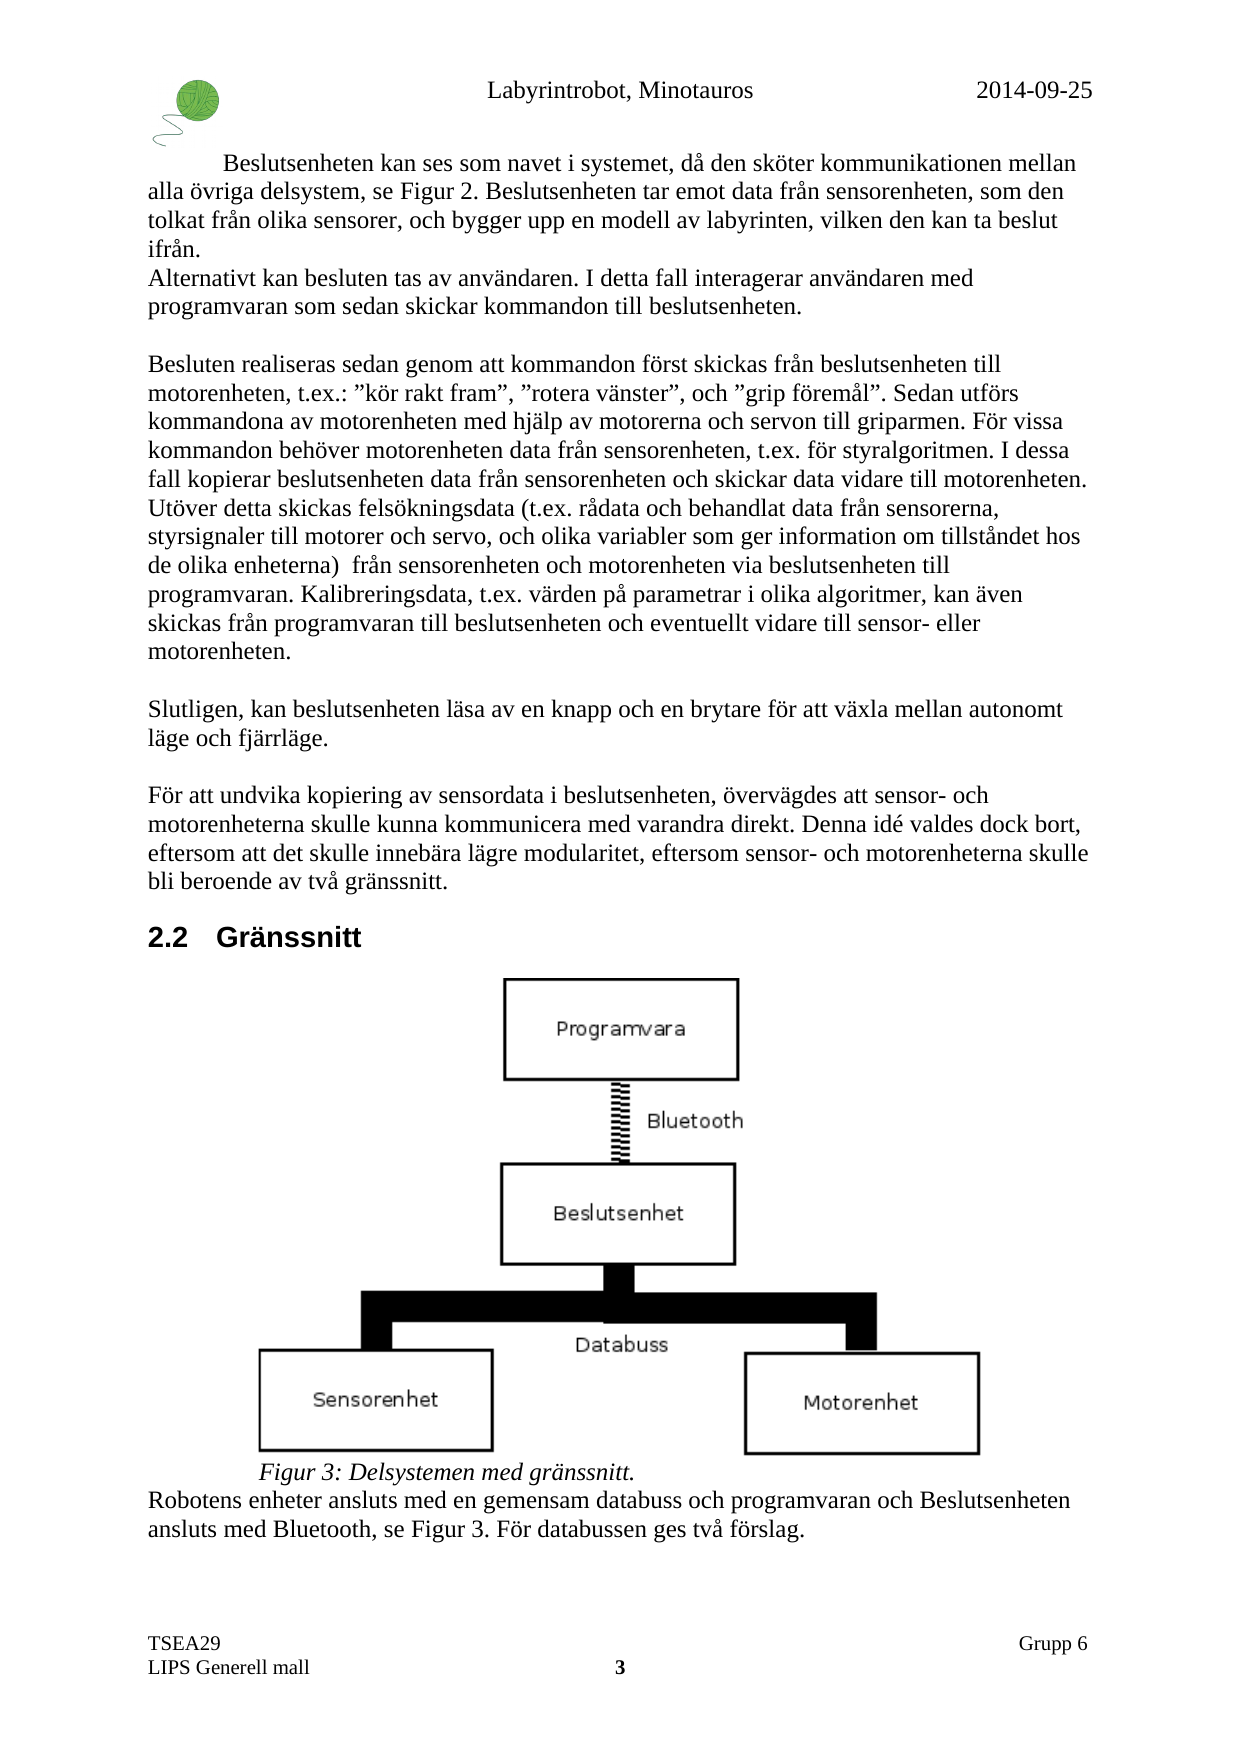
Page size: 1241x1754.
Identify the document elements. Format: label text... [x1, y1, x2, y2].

text För att undvika kopiering av sensordata i beslutsenheten, övervägdes att sensor- och motorenheterna skulle kunna kommunicera med varandra direkt. Denna idé valdes dock bort, eftersom att det skulle innebära lägre modularitet, eftersom sensor- och motorenheterna skulle bli beroende av två gränssnitt. [148, 780, 1092, 895]
text Slutligen, kan beslutsenheten läsa av en knapp och en brytare för att växla mellan autonomt läge och fjärrläge. [148, 694, 1092, 751]
picture [150, 76, 223, 149]
text Figur 3: Delsystemen med gränssnitt. [258, 1457, 982, 1486]
text Besluten realiseras sedan genom att kommandon först skickas från beslutsenheten till motorenheten, t.ex.: ”kör rakt fram”, ”rotera vänster”, och ”grip föremål”. Sedan utförs kommandona av motorenheten med hjälp av motorerna och servon till griparmen. För vissa kommandon behöver motorenheten data från sensorenheten, t.ex. för styralgoritmen. I dessa fall kopierar beslutsenheten data från sensorenheten och skickar data vidare till motorenheten. [148, 349, 1092, 493]
text Utöver detta skickas felsökningsdata (t.ex. rådata och behandlat data från sensorerna, styrsignaler till motorer och servo, och olika variabler som ger information om tillståndet hos de olika enheterna) från sensorenheten och motorenheten via beslutsenheten till programvaran. Kalibreringsdata, t.ex. värden på parametrar i olika algoritmer, kan även skickas från programvaran till beslutsenheten och eventuellt vidare till sensor- eller motorenheten. [148, 493, 1092, 665]
subtitle Gränssnitt [148, 920, 1092, 954]
text Alternativt kan besluten tas av användaren. I detta fall interagerar användaren med programvaran som sedan skickar kommandon till beslutsenheten. [148, 263, 1092, 320]
text Beslutsenheten kan ses som navet i systemet, då den sköter kommunikationen mellan alla övriga delsystem, se Figur 2. Beslutsenheten tar emot data från sensorenheten, som den tolkat från olika sensorer, och bygger upp en modell av labyrinten, vilken den kan ta beslut ifrån. [148, 148, 1092, 263]
picture [258, 978, 982, 1457]
text Robotens enheter ansluts med en gemensam databuss och programvaran och Beslutsenheten ansluts med Bluetooth, se Figur 3. För databussen ges två förslag. [148, 966, 1092, 1543]
